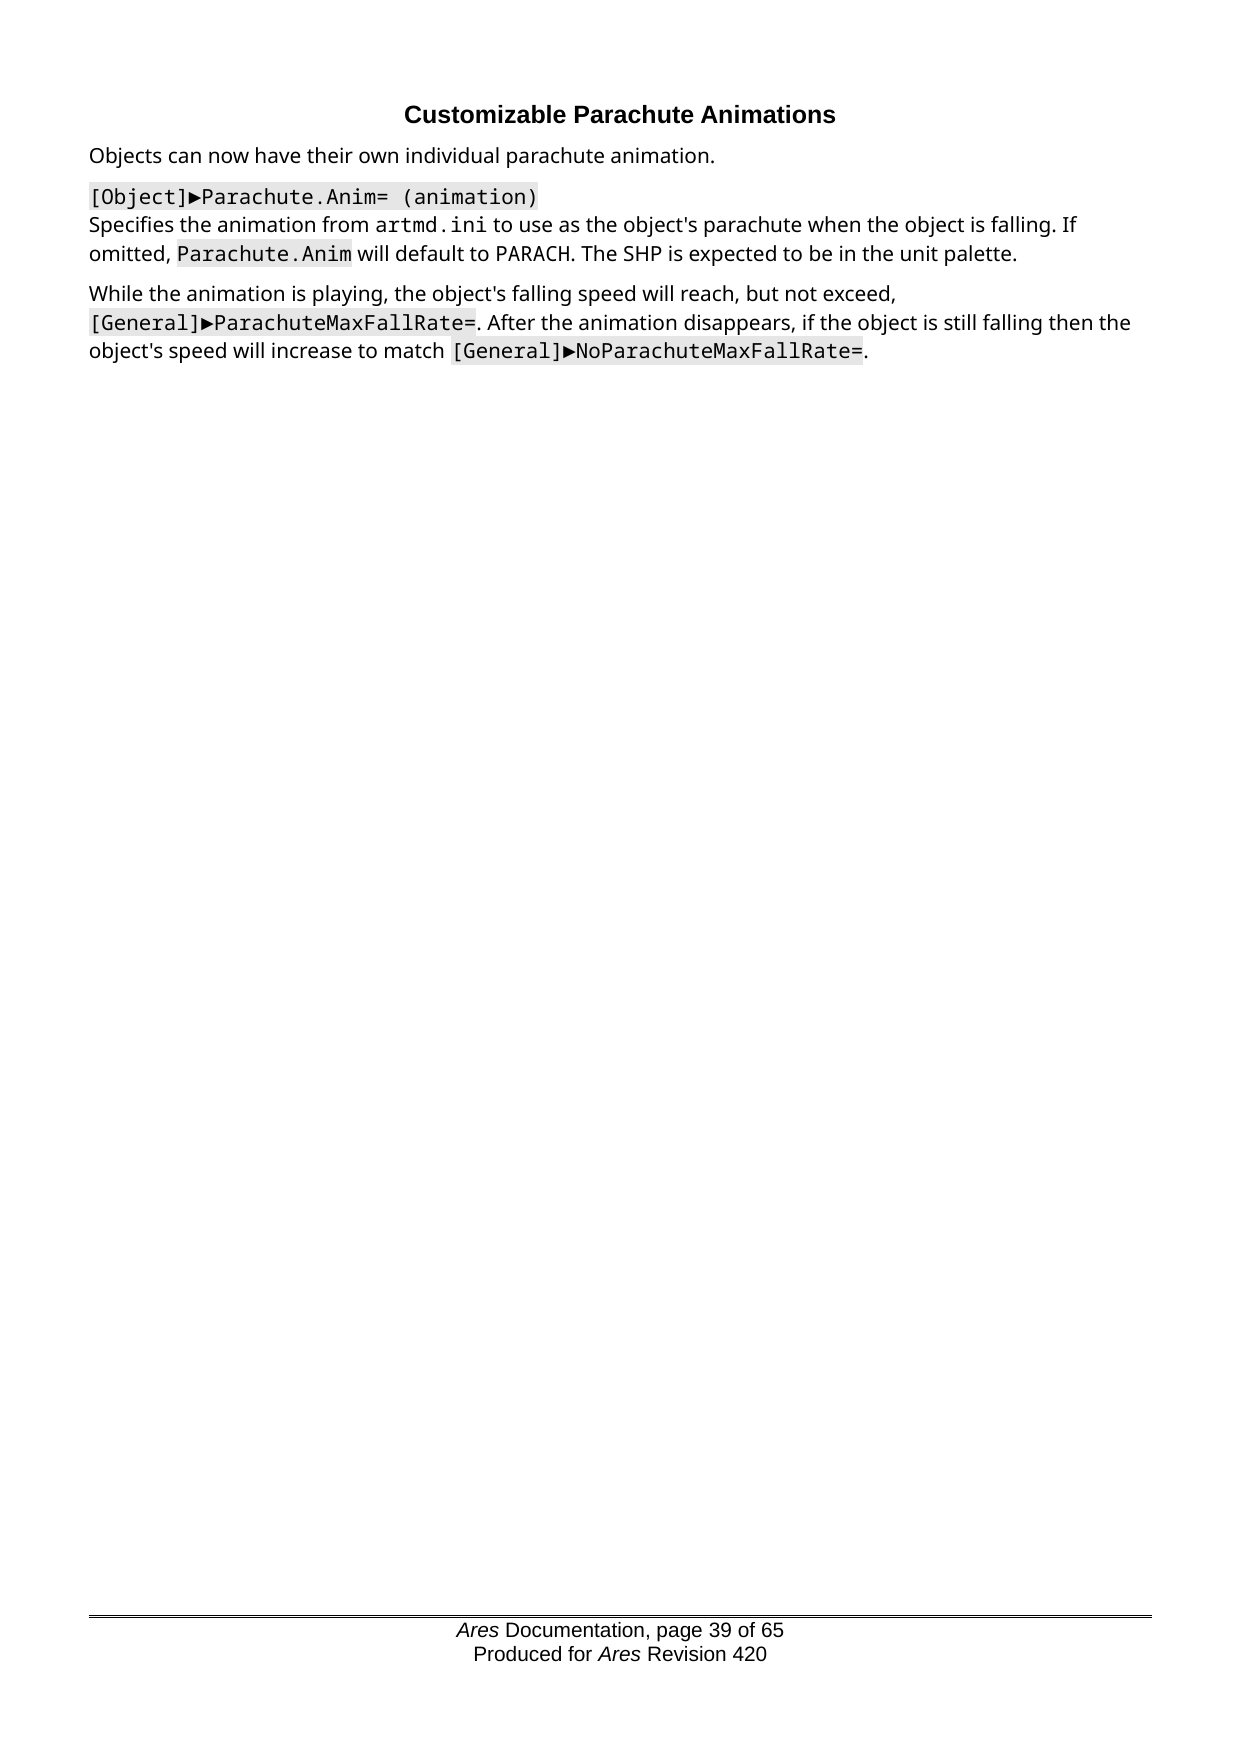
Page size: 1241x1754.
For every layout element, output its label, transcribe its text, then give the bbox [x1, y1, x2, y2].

subtitle Customizable Parachute Animations [88, 100, 1152, 129]
text While the animation is playing, the object's falling speed will reach, but not exceed, [General]►ParachuteMaxFallRate=. After the animation disappears, if the object is still falling then the object's speed will increase to match [General]►NoParachuteMaxFallRate=. [88, 279, 1152, 365]
text [Object]►Parachute.Anim= (animation) Specifies the animation from artmd.ini to use as the object's parachute when the object is falling. If omitted, Parachute.Anim will default to PARACH. The SHP is expected to be in the unit palette. [88, 182, 1152, 267]
text Objects can now have their own individual parachute animation. [88, 141, 1152, 169]
